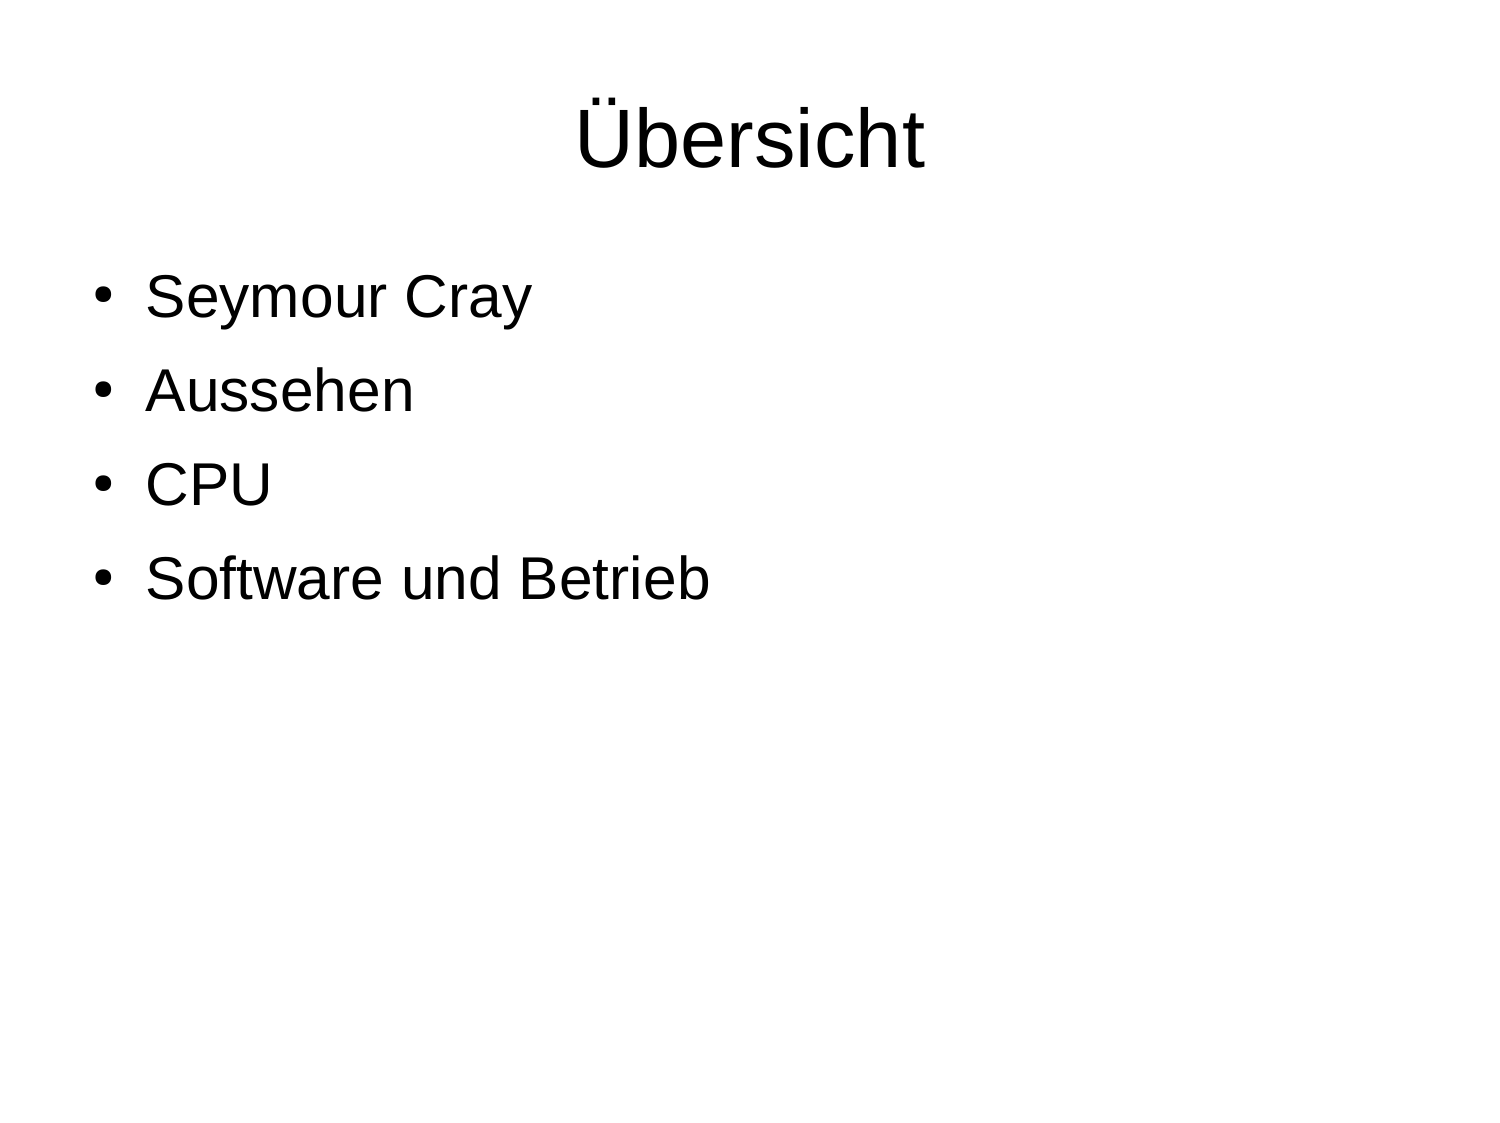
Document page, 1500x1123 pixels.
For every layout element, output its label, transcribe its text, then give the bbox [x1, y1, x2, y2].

title Übersicht [75, 44, 1425, 233]
list Seymour Cray Aussehen CPU Software und Betrieb [75, 262, 1425, 1004]
